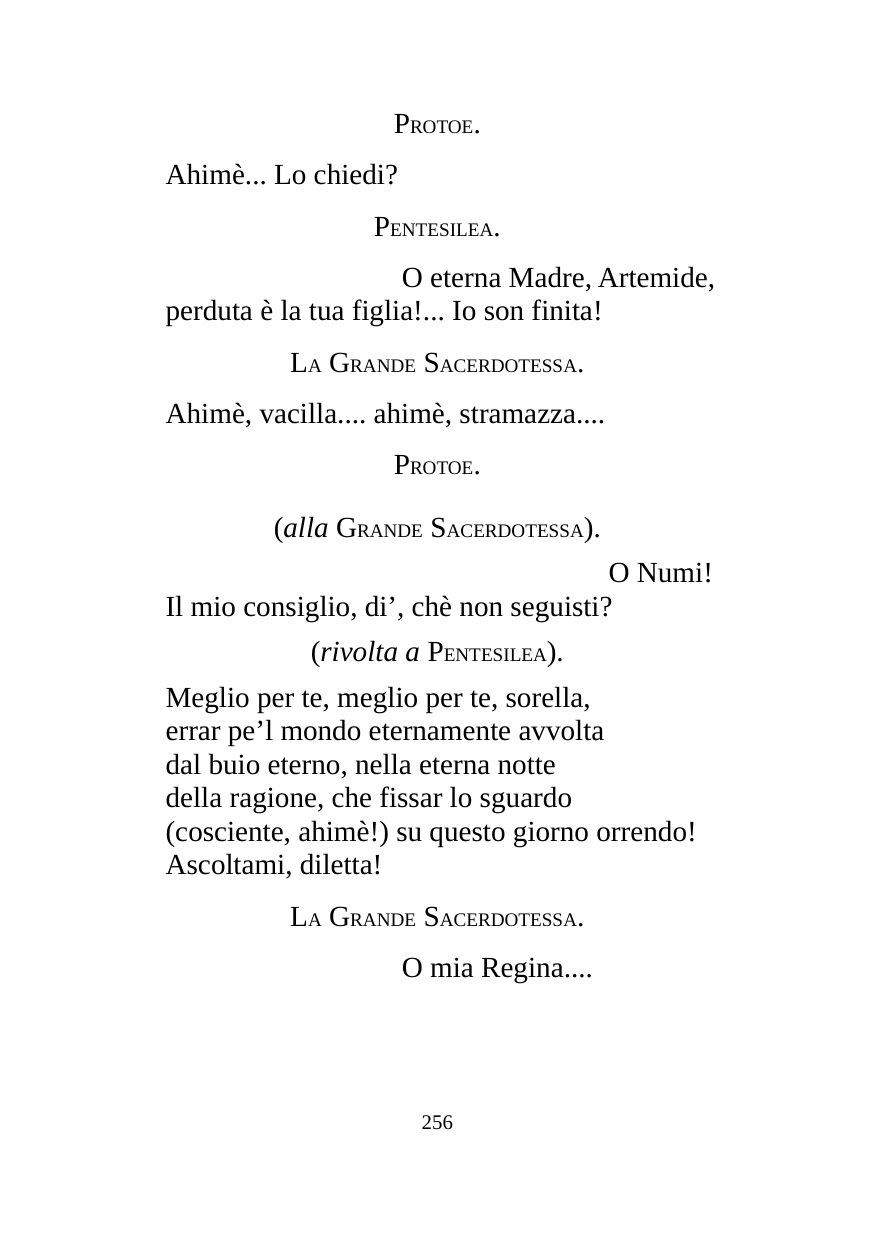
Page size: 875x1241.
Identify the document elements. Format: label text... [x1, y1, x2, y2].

text Ahimè, vacilla.... ahimè, stramazza.... [165, 396, 768, 429]
text O eterna Madre, Artemide, [165, 260, 768, 293]
text O mia Regina.... [165, 950, 768, 983]
text Protoe. [106, 447, 768, 481]
text (alla Grande Sacerdotessa). [106, 510, 768, 544]
text La Grande Sacerdotessa. [106, 899, 768, 932]
text O Numi! Il mio consiglio, di’, chè non seguisti? [165, 556, 768, 623]
text perduta è la tua figlia!... Io son finita! [165, 293, 768, 327]
text Protoe. [106, 106, 768, 140]
text Ahimè... Lo chiedi? [165, 157, 768, 191]
text (rivolta a Pentesilea). [106, 634, 768, 668]
text Pentesilea. [106, 209, 768, 242]
text Meglio per te, meglio per te, sorella, errar pe’l mondo eternamente avvolta dal buio eterno, nella eterna notte della ragione, che fissar lo sguardo (cosciente, ahimè!) su questo giorno orrendo! Ascoltami, diletta! [165, 680, 768, 881]
text La Grande Sacerdotessa. [106, 345, 768, 378]
